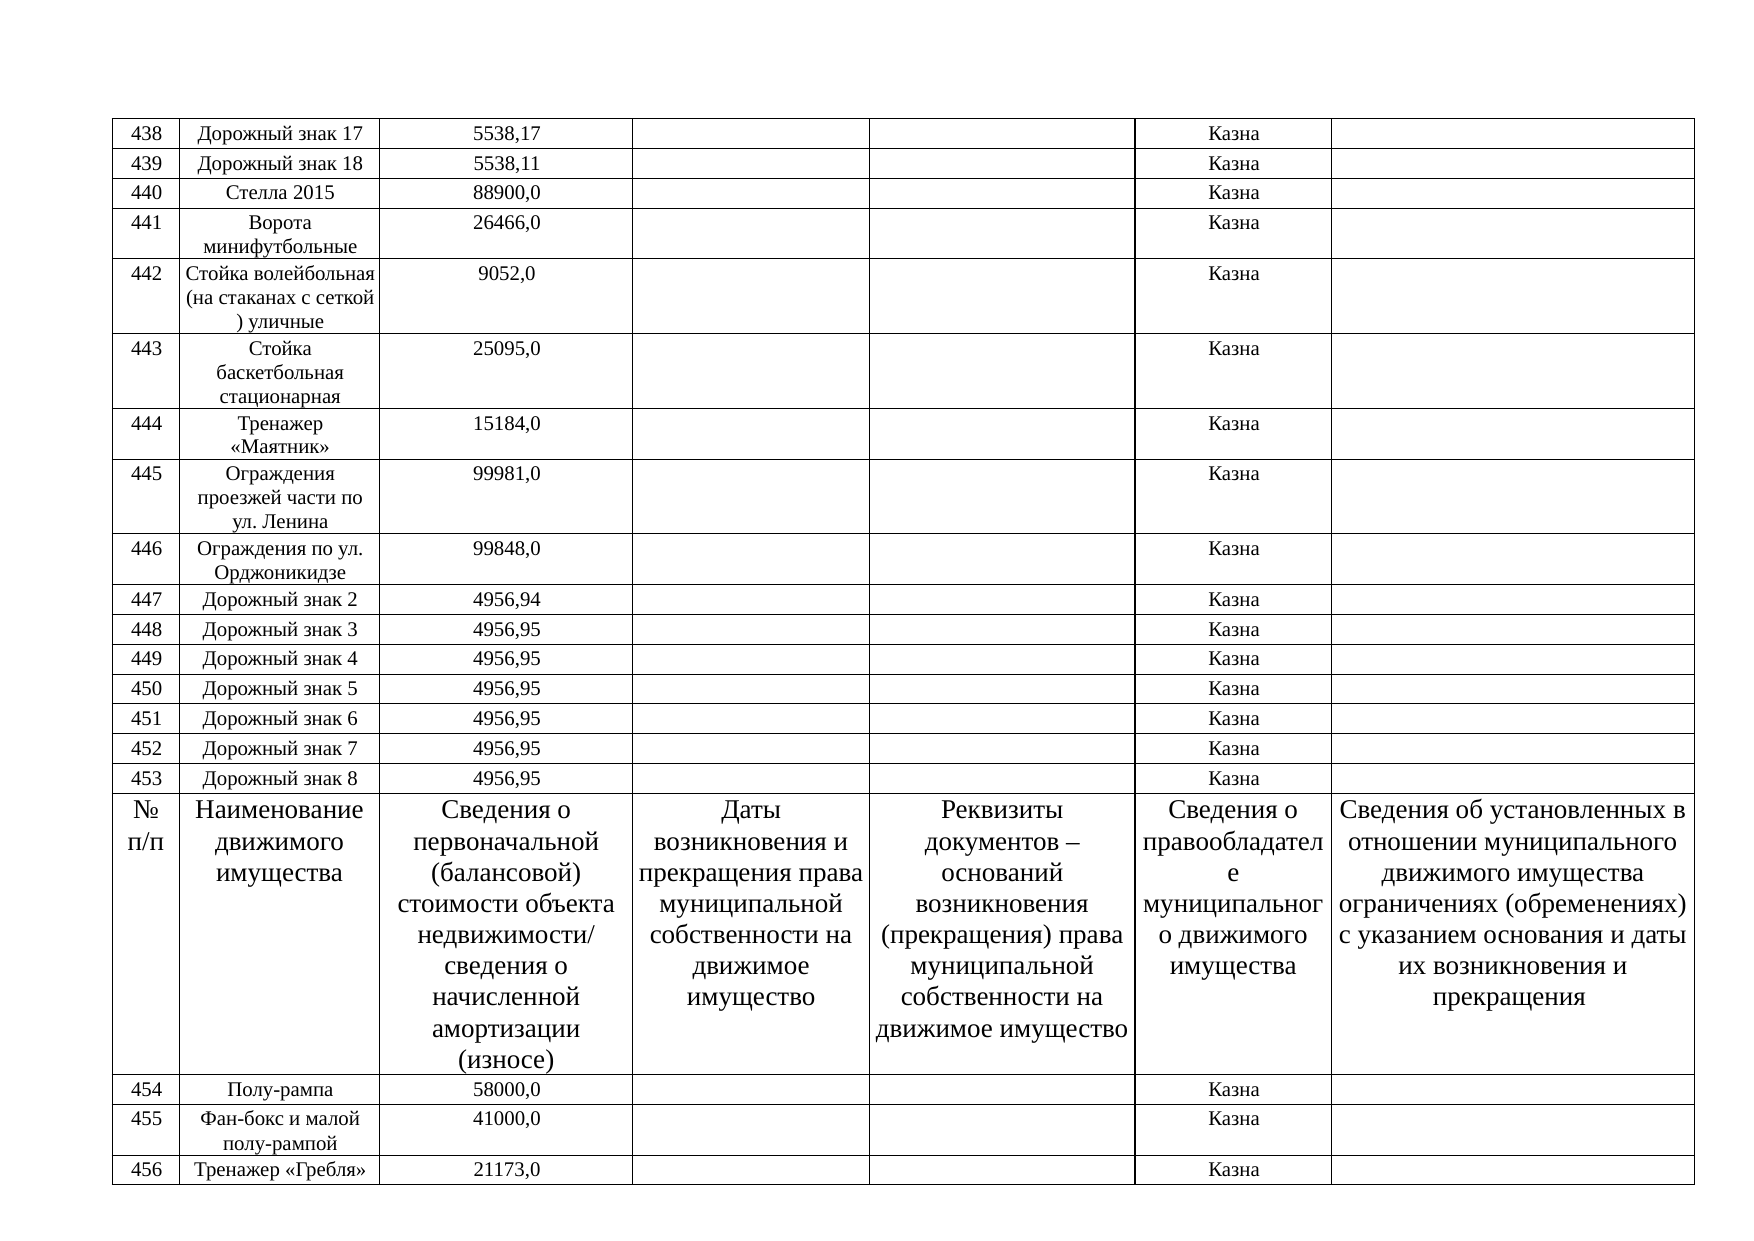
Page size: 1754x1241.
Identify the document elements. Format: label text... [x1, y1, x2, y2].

table_cell 4956,95 [380, 704, 632, 733]
table_cell Сведения об установленных в отношении муниципального движимого имущества ограничениях (обременениях) с указанием основания и даты их возникновения и прекращения [1332, 794, 1694, 1074]
table_cell Дорожный знак 7 [180, 734, 379, 763]
table_cell Казна [1136, 534, 1331, 584]
table_cell [633, 1105, 869, 1154]
table_cell [1332, 334, 1694, 408]
table_cell Сведения о правообладателе муниципального движимого имущества [1136, 794, 1331, 1074]
table_cell Дорожный знак 2 [180, 585, 379, 614]
table_cell 4956,95 [380, 764, 632, 793]
table_cell [870, 149, 1134, 178]
table_cell [870, 334, 1134, 408]
table_cell [633, 645, 869, 673]
table_cell [1332, 460, 1694, 533]
table_cell Фан-бокс и малой полу-рампой [180, 1105, 379, 1154]
table_cell Дорожный знак 18 [180, 149, 379, 178]
table_cell Сведения о первоначальной (балансовой) стоимости объекта недвижимости/ сведения о начисленной амортизации (износе) [380, 794, 632, 1074]
table_cell 440 [113, 179, 179, 207]
table_cell [633, 409, 869, 458]
table_cell [1332, 149, 1694, 178]
table_cell [1332, 409, 1694, 458]
table_cell [870, 119, 1134, 148]
table_cell 448 [113, 615, 179, 644]
table_cell Казна [1136, 119, 1331, 148]
table_cell Ворота минифутбольные [180, 209, 379, 258]
table_cell 9052,0 [380, 259, 632, 333]
table_cell [633, 1156, 869, 1184]
table_cell 5538,17 [380, 119, 632, 148]
table_cell Казна [1136, 615, 1331, 644]
table_cell 21173,0 [380, 1156, 632, 1184]
table_cell Казна [1136, 645, 1331, 673]
table_cell [633, 119, 869, 148]
table_cell 443 [113, 334, 179, 408]
table_cell Дорожный знак 8 [180, 764, 379, 793]
table_cell [1332, 119, 1694, 148]
table_cell 15184,0 [380, 409, 632, 458]
table_cell [870, 764, 1134, 793]
table_cell 444 [113, 409, 179, 458]
table_cell [1332, 585, 1694, 614]
table_cell [1332, 645, 1694, 673]
table_cell Казна [1136, 1156, 1331, 1184]
table_cell Казна [1136, 460, 1331, 533]
table_cell Казна [1136, 585, 1331, 614]
table_cell [633, 734, 869, 763]
table_cell 450 [113, 675, 179, 703]
table_cell Казна [1136, 1105, 1331, 1154]
table_cell 41000,0 [380, 1105, 632, 1154]
table_cell [633, 149, 869, 178]
table_cell [870, 534, 1134, 584]
table_cell [870, 1105, 1134, 1154]
table_cell [870, 585, 1134, 614]
table_cell 441 [113, 209, 179, 258]
table_cell Наименование движимого имущества [180, 794, 379, 1074]
table_cell [1332, 675, 1694, 703]
table_cell 4956,94 [380, 585, 632, 614]
table_cell [870, 1156, 1134, 1184]
table_cell [870, 704, 1134, 733]
table_cell [633, 534, 869, 584]
table_cell Казна [1136, 409, 1331, 458]
table_cell 452 [113, 734, 179, 763]
table_cell 439 [113, 149, 179, 178]
table_cell 455 [113, 1105, 179, 1154]
table_cell Дорожный знак 5 [180, 675, 379, 703]
table_cell [870, 734, 1134, 763]
table_cell Казна [1136, 764, 1331, 793]
table_cell 442 [113, 259, 179, 333]
table_cell Казна [1136, 734, 1331, 763]
table_cell [1332, 209, 1694, 258]
table_cell 453 [113, 764, 179, 793]
table_cell [1332, 1075, 1694, 1104]
table_cell 4956,95 [380, 734, 632, 763]
table_cell Даты возникновения и прекращения права муниципальной собственности на движимое имущество [633, 794, 869, 1074]
table_cell 25095,0 [380, 334, 632, 408]
table_cell [870, 615, 1134, 644]
table_cell 5538,11 [380, 149, 632, 178]
table_cell Тренажер «Маятник» [180, 409, 379, 458]
table_cell [1332, 259, 1694, 333]
table_cell [1332, 704, 1694, 733]
table_cell Казна [1136, 675, 1331, 703]
table_cell Стойка волейбольная (на стаканах с сеткой ) уличные [180, 259, 379, 333]
table_cell 438 [113, 119, 179, 148]
table_cell [870, 179, 1134, 207]
table_cell [633, 334, 869, 408]
table_cell 99981,0 [380, 460, 632, 533]
table_cell № п/п [113, 794, 179, 1074]
table_cell 4956,95 [380, 675, 632, 703]
table_cell Казна [1136, 259, 1331, 333]
table_cell [1332, 615, 1694, 644]
table_cell [633, 209, 869, 258]
table_cell [633, 615, 869, 644]
table_cell [633, 460, 869, 533]
table_cell [633, 1075, 869, 1104]
table_cell 454 [113, 1075, 179, 1104]
table_cell [1332, 534, 1694, 584]
table_cell Реквизиты документов – оснований возникновения (прекращения) права муниципальной собственности на движимое имущество [870, 794, 1134, 1074]
table_cell 449 [113, 645, 179, 673]
table_cell 99848,0 [380, 534, 632, 584]
table_cell [1332, 734, 1694, 763]
table_cell [1332, 1105, 1694, 1154]
table_cell [870, 460, 1134, 533]
table_cell 451 [113, 704, 179, 733]
table_cell Казна [1136, 149, 1331, 178]
table_cell [870, 645, 1134, 673]
table_cell Дорожный знак 3 [180, 615, 379, 644]
table_cell [1332, 179, 1694, 207]
table_cell [870, 1075, 1134, 1104]
table_cell Ограждения по ул. Орджоникидзе [180, 534, 379, 584]
table_cell Полу-рампа [180, 1075, 379, 1104]
table_cell 26466,0 [380, 209, 632, 258]
table_cell Казна [1136, 704, 1331, 733]
table_cell Казна [1136, 179, 1331, 207]
table_cell [870, 675, 1134, 703]
table_cell 446 [113, 534, 179, 584]
table_cell 4956,95 [380, 645, 632, 673]
table_cell Дорожный знак 6 [180, 704, 379, 733]
table_cell Казна [1136, 334, 1331, 408]
table_cell [633, 179, 869, 207]
table_cell 58000,0 [380, 1075, 632, 1104]
table_cell Стелла 2015 [180, 179, 379, 207]
table_cell Дорожный знак 17 [180, 119, 379, 148]
table_cell [870, 259, 1134, 333]
table_cell 445 [113, 460, 179, 533]
table_cell [633, 764, 869, 793]
table_cell Казна [1136, 209, 1331, 258]
table_cell Ограждения проезжей части по ул. Ленина [180, 460, 379, 533]
table_cell Дорожный знак 4 [180, 645, 379, 673]
table_cell [633, 704, 869, 733]
table_cell Стойка баскетбольная стационарная [180, 334, 379, 408]
table_cell [633, 259, 869, 333]
table_cell [870, 209, 1134, 258]
table_cell Казна [1136, 1075, 1331, 1104]
table_cell [1332, 764, 1694, 793]
table_cell [633, 585, 869, 614]
table_cell [870, 409, 1134, 458]
table_cell Тренажер «Гребля» [180, 1156, 379, 1184]
table_cell 4956,95 [380, 615, 632, 644]
table_cell 88900,0 [380, 179, 632, 207]
table_cell [1332, 1156, 1694, 1184]
table_cell 456 [113, 1156, 179, 1184]
table_cell [633, 675, 869, 703]
table_cell 447 [113, 585, 179, 614]
